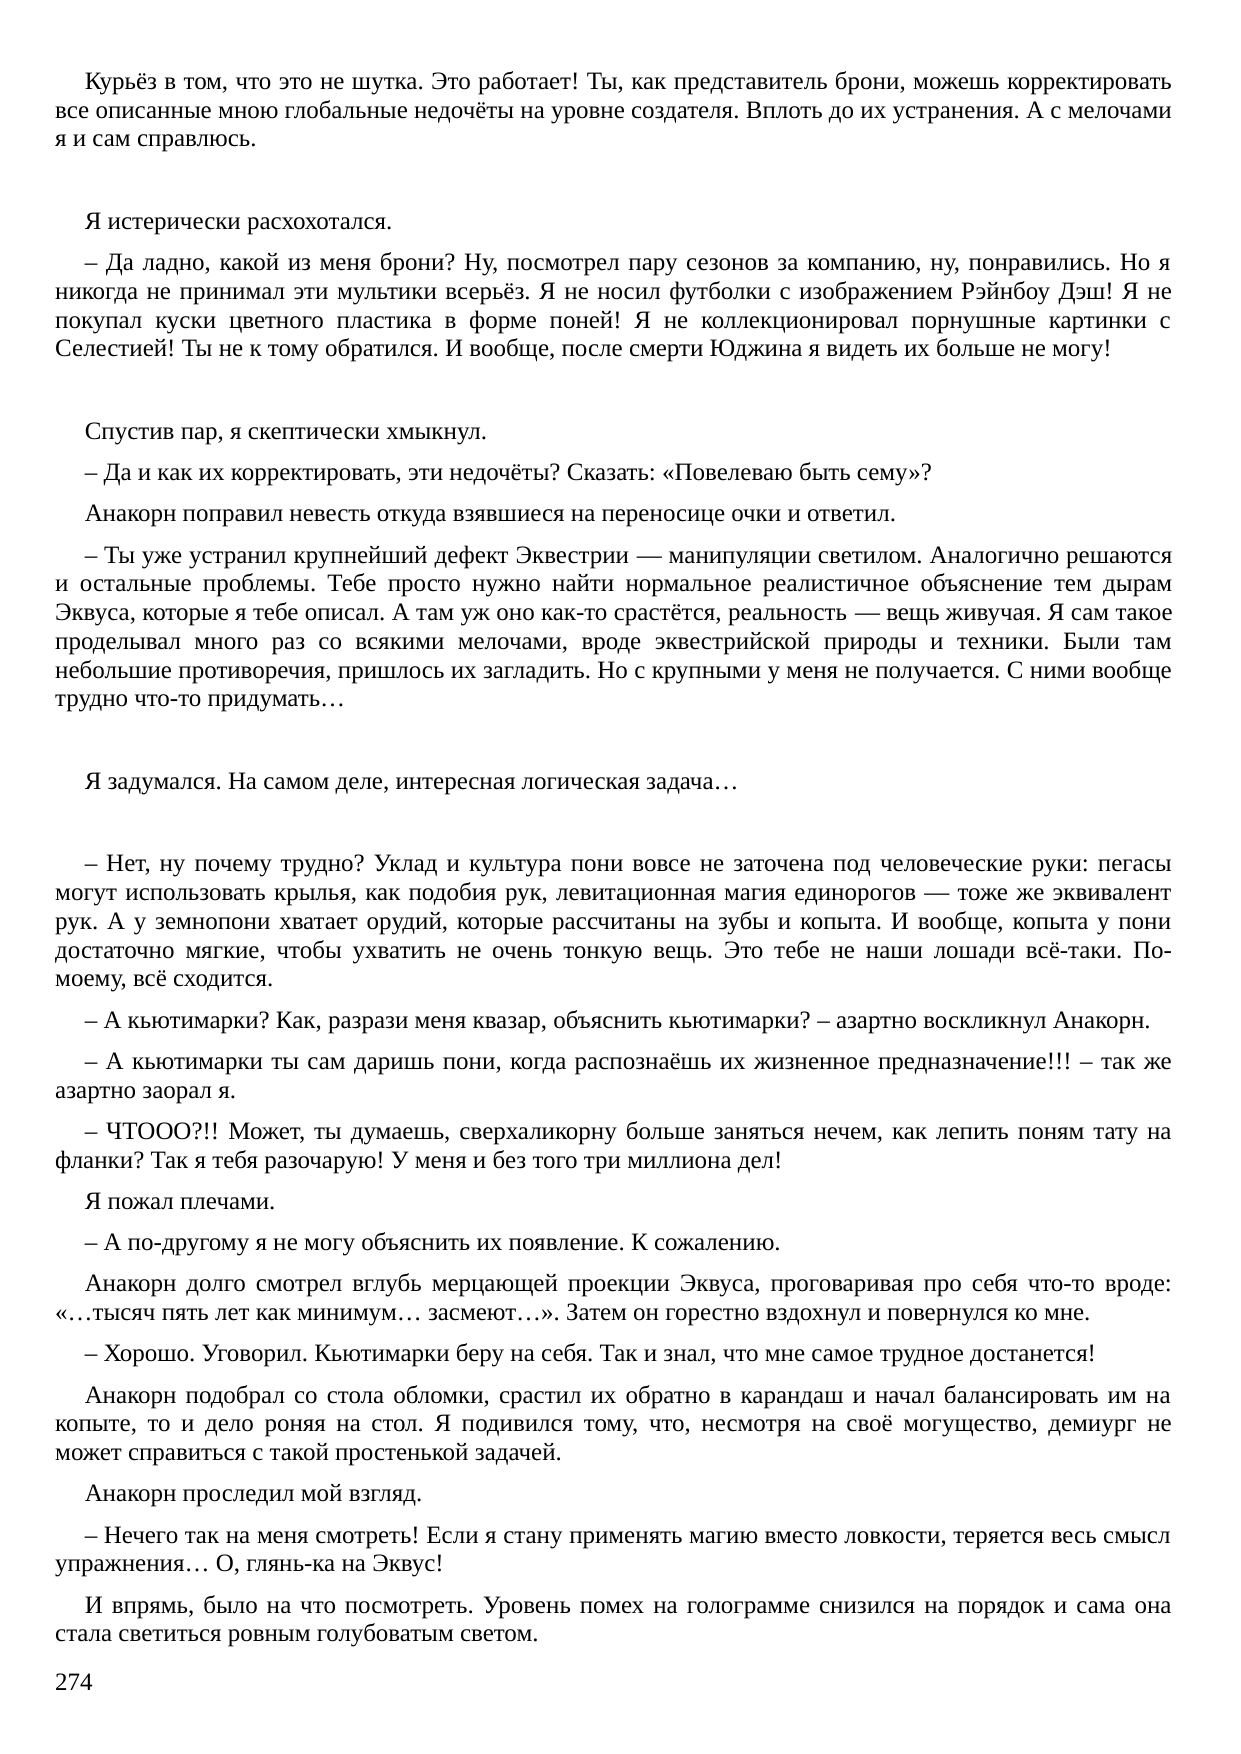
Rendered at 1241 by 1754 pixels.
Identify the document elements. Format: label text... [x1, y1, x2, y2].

text Анакорн поправил невесть откуда взявшиеся на переносице очки и ответил. [55, 498, 1173, 527]
text – А по-другому я не могу объяснить их появление. К сожалению. [55, 1227, 1173, 1256]
text Анакорн долго смотрел вглубь мерцающей проекции Эквуса, проговаривая про себя что-то вроде: «…тысяч пять лет как минимум… засмеют…». Затем он горестно вздохнул и повернулся ко мне. [55, 1268, 1173, 1326]
text Анакорн подобрал со стола обломки, срастил их обратно в карандаш и начал балансировать им на копыте, то и дело роняя на стол. Я подивился тому, что, несмотря на своё могущество, демиург не может справиться с такой простенькой задачей. [55, 1380, 1173, 1466]
text – А кьютимарки? Как, разрази меня квазар, объяснить кьютимарки? – азартно воскликнул Анакорн. [55, 1005, 1173, 1033]
text Я задумался. На самом деле, интересная логическая задача… [55, 766, 1173, 795]
text Я истерически расхохотался. [55, 206, 1173, 235]
text Курьёз в том, что это не шутка. Это работает! Ты, как представитель брони, можешь корректировать все описанные мною глобальные недочёты на уровне создателя. Вплоть до их устранения. А с мелочами я и сам справлюсь. [55, 66, 1173, 152]
text – А кьютимарки ты сам даришь пони, когда распознаёшь их жизненное предназначение!!! – так же азартно заорал я. [55, 1046, 1173, 1103]
text – Нечего так на меня смотреть! Если я стану применять магию вместо ловкости, теряется весь смысл упражнения… О, глянь-ка на Эквус! [55, 1520, 1173, 1577]
text – ЧТООО?!! Может, ты думаешь, сверхаликорну больше заняться нечем, как лепить поням тату на фланки? Так я тебя разочарую! У меня и без того три миллиона дел! [55, 1116, 1173, 1173]
text – Хорошо. Уговорил. Кьютимарки беру на себя. Так и знал, что мне самое трудное достанется! [55, 1338, 1173, 1367]
text Анакорн проследил мой взгляд. [55, 1478, 1173, 1507]
text – Да ладно, какой из меня брони? Ну, посмотрел пару сезонов за компанию, ну, понравились. Но я никогда не принимал эти мультики всерьёз. Я не носил футболки с изображением Рэйнбоу Дэш! Я не покупал куски цветного пластика в форме поней! Я не коллекционировал порнушные картинки с Селестией! Ты не к тому обратился. И вообще, после смерти Юджина я видеть их больше не могу! [55, 247, 1173, 362]
text Спустив пар, я скептически хмыкнул. [55, 416, 1173, 445]
text И впрямь, было на что посмотреть. Уровень помех на голограмме снизился на порядок и сама она стала светиться ровным голубоватым светом. [55, 1590, 1173, 1647]
text – Нет, ну почему трудно? Уклад и культура пони вовсе не заточена под человеческие руки: пегасы могут использовать крылья, как подобия рук, левитационная магия единорогов — тоже же эквивалент рук. А у земнопони хватает орудий, которые рассчитаны на зубы и копыта. И вообще, копыта у пони достаточно мягкие, чтобы ухватить не очень тонкую вещь. Это тебе не наши лошади всё-таки. По-моему, всё сходится. [55, 848, 1173, 992]
text Я пожал плечами. [55, 1186, 1173, 1215]
text – Да и как их корректировать, эти недочёты? Сказать: «Повелеваю быть сему»? [55, 457, 1173, 486]
text – Ты уже устранил крупнейший дефект Эквестрии — манипуляции светилом. Аналогично решаются и остальные проблемы. Тебе просто нужно найти нормальное реалистичное объяснение тем дырам Эквуса, которые я тебе описал. А там уж оно как-то срастётся, реальность — вещь живучая. Я сам такое проделывал много раз со всякими мелочами, вроде эквестрийской природы и техники. Были там небольшие противоречия, пришлось их загладить. Но с крупными у меня не получается. С ними вообще трудно что-то придумать… [55, 540, 1173, 712]
